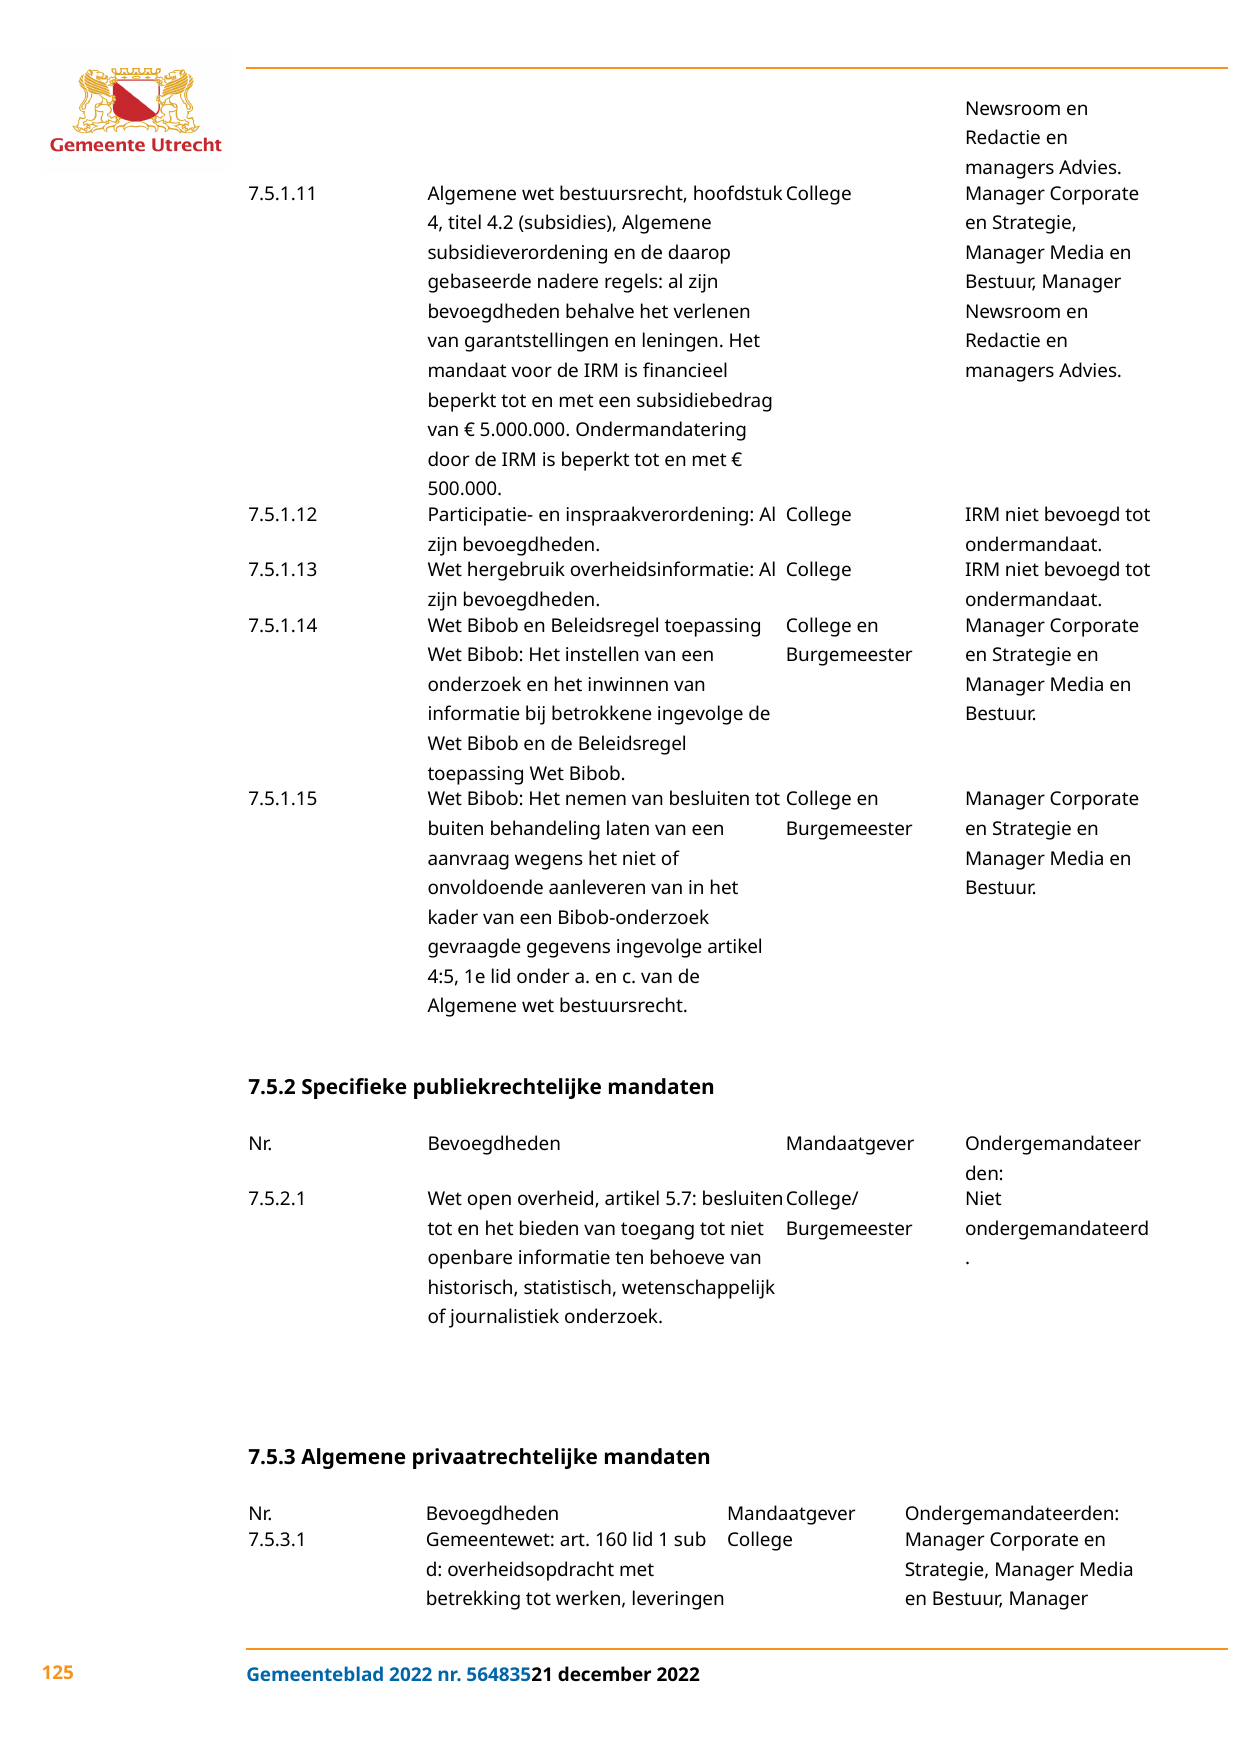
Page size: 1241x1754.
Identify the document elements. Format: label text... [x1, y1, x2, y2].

table_cell 7.5.3.1 [248, 1526, 426, 1611]
table_cell 7.5.2.1 [248, 1185, 427, 1359]
table_header Ondergemandateerden: [965, 1130, 1152, 1185]
table_cell College [727, 1526, 904, 1611]
table_header Bevoegdheden [427, 1130, 786, 1185]
table_header Ondergemandateerden: [905, 1500, 1152, 1526]
table_cell College [786, 180, 965, 501]
table_cell Manager Corporate en Strategie en Manager Media en Bestuur. [965, 612, 1152, 786]
table_cell Newsroom en Redactie en managers Advies. [965, 95, 1152, 180]
table_cell [786, 95, 965, 180]
table_cell Wet hergebruik overheidsinformatie: Al zijn bevoegdheden. [427, 557, 786, 612]
table_cell 7.5.1.14 [248, 612, 427, 786]
table_cell Wet open overheid, artikel 5.7: besluiten tot en het bieden van toegang tot niet openbare informatie ten behoeve van historisch, statistisch, wetenschappelijk of journalistiek onderzoek. [427, 1185, 786, 1359]
table_cell College/ Burgemeester [786, 1185, 965, 1359]
table_cell College en Burgemeester [786, 786, 965, 1018]
table_header Mandaatgever [786, 1130, 965, 1185]
table_cell 7.5.1.12 [248, 501, 427, 557]
picture [41, 47, 231, 172]
table_cell College en Burgemeester [786, 612, 965, 786]
table_cell Algemene wet bestuursrecht, hoofdstuk 4, titel 4.2 (subsidies), Algemene subsidieverordening en de daarop gebaseerde nadere regels: al zijn bevoegdheden behalve het verlenen van garantstellingen en leningen. Het mandaat voor de IRM is financieel beperkt tot en met een subsidiebedrag van € 5.000.000. Ondermandatering door de IRM is beperkt tot en met € 500.000. [427, 180, 786, 501]
text 7.5.3 Algemene privaatrechtelijke mandaten [248, 1442, 1152, 1471]
table_cell [427, 95, 786, 180]
table_cell 7.5.1.13 [248, 557, 427, 612]
table_cell [248, 95, 427, 180]
table_header Nr. [248, 1130, 427, 1185]
table_cell Manager Corporate en Strategie en Manager Media en Bestuur. [965, 786, 1152, 1018]
table_header Mandaatgever [727, 1500, 904, 1526]
table_cell Manager Corporate en Strategie, Manager Media en Bestuur, Manager Newsroom en Redactie en managers Advies. [965, 180, 1152, 501]
table_cell College [786, 557, 965, 612]
table_cell Niet ondergemandateerd. [965, 1185, 1152, 1359]
table_cell Manager Corporate en Strategie, Manager Media en Bestuur, Manager [905, 1526, 1152, 1611]
table_cell 7.5.1.15 [248, 786, 427, 1018]
table_cell Gemeentewet: art. 160 lid 1 sub d: overheidsopdracht met betrekking tot werken, leveringen [426, 1526, 727, 1611]
table_cell Wet Bibob en Beleidsregel toepassing Wet Bibob: Het instellen van een onderzoek en het inwinnen van informatie bij betrokkene ingevolge de Wet Bibob en de Beleidsregel toepassing Wet Bibob. [427, 612, 786, 786]
text 7.5.2 Specifieke publiekrechtelijke mandaten [248, 1072, 1152, 1100]
table_cell Wet Bibob: Het nemen van besluiten tot buiten behandeling laten van een aanvraag wegens het niet of onvoldoende aanleveren van in het kader van een Bibob-onderzoek gevraagde gegevens ingevolge artikel 4:5, 1e lid onder a. en c. van de Algemene wet bestuursrecht. [427, 786, 786, 1018]
table_cell Participatie- en inspraakverordening: Al zijn bevoegdheden. [427, 501, 786, 557]
table_header Nr. [248, 1500, 426, 1526]
table_cell College [786, 501, 965, 557]
table_cell IRM niet bevoegd tot ondermandaat. [965, 557, 1152, 612]
table_header Bevoegdheden [426, 1500, 727, 1526]
table_cell IRM niet bevoegd tot ondermandaat. [965, 501, 1152, 557]
table_cell 7.5.1.11 [248, 180, 427, 501]
